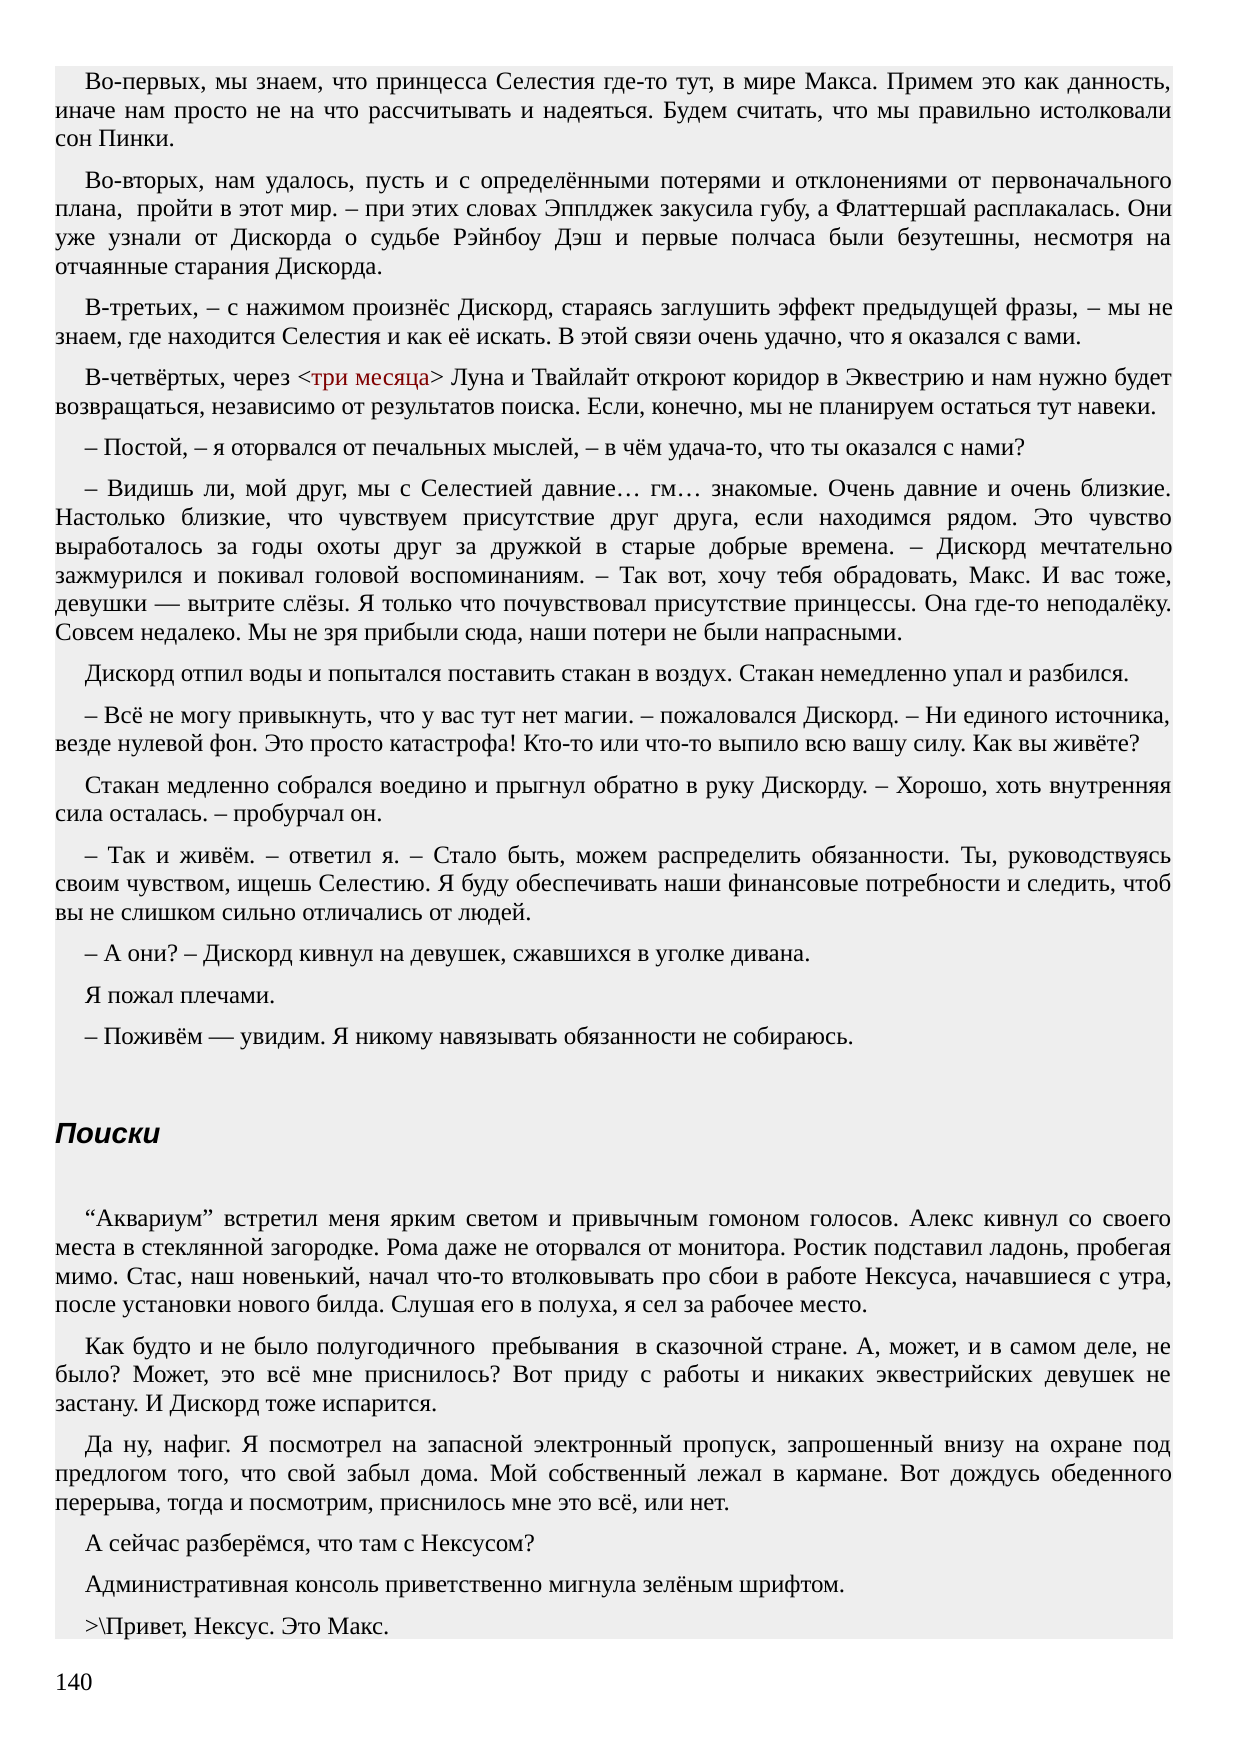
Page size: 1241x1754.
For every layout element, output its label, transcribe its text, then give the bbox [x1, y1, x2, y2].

text Да ну, нафиг. Я посмотрел на запасной электронный пропуск, запрошенный внизу на охране под предлогом того, что свой забыл дома. Мой собственный лежал в кармане. Вот дождусь обеденного перерыва, тогда и посмотрим, приснилось мне это всё, или нет. [55, 1429, 1173, 1516]
text “Аквариум” встретил меня ярким светом и привычным гомоном голосов. Алекс кивнул со своего места в стеклянной загородке. Рома даже не оторвался от монитора. Ростик подставил ладонь, пробегая мимо. Стас, наш новенький, начал что-то втолковывать про сбои в работе Нексуса, начавшиеся с утра, после установки нового билда. Слушая его в полуха, я сел за рабочее место. [55, 1203, 1173, 1318]
text Во-вторых, нам удалось, пусть и с определёнными потерями и отклонениями от первоначального плана, пройти в этот мир. – при этих словах Эпплджек закусила губу, а Флаттершай расплакалась. Они уже узнали от Дискорда о судьбе Рэйнбоу Дэш и первые полчаса были безутешны, несмотря на отчаянные старания Дискорда. [55, 165, 1173, 280]
text Дискорд отпил воды и попытался поставить стакан в воздух. Стакан немедленно упал и разбился. [55, 658, 1173, 687]
text Во-первых, мы знаем, что принцесса Селестия где-то тут, в мире Макса. Примем это как данность, иначе нам просто не на что рассчитывать и надеяться. Будем считать, что мы правильно истолковали сон Пинки. [55, 66, 1173, 152]
text Я пожал плечами. [55, 980, 1173, 1008]
text Как будто и не было полугодичного пребывания в сказочной стране. А, может, и в самом деле, не было? Может, это всё мне приснилось? Вот приду с работы и никаких эквестрийских девушек не застану. И Дискорд тоже испарится. [55, 1331, 1173, 1417]
text – Поживём — увидим. Я никому навязывать обязанности не собираюсь. [55, 1021, 1173, 1050]
text >\Привет, Нексус. Это Макс. [55, 1611, 1173, 1639]
text – Всё не могу привыкнуть, что у вас тут нет магии. – пожаловался Дискорд. – Ни единого источника, везде нулевой фон. Это просто катастрофа! Кто-то или что-то выпило всю вашу силу. Как вы живёте? [55, 700, 1173, 757]
text – А они? – Дискорд кивнул на девушек, сжавшихся в уголке дивана. [55, 938, 1173, 967]
text – Постой, – я оторвался от печальных мыслей, – в чём удача-то, что ты оказался с нами? [55, 432, 1173, 461]
text Стакан медленно собрался воедино и прыгнул обратно в руку Дискорду. – Хорошо, хоть внутренняя сила осталась. – пробурчал он. [55, 770, 1173, 827]
text А сейчас разберёмся, что там с Нексусом? [55, 1528, 1173, 1557]
subtitle Поиски [55, 1116, 1173, 1149]
text Административная консоль приветственно мигнула зелёным шрифтом. [55, 1569, 1173, 1598]
text – Видишь ли, мой друг, мы с Селестией давние… гм… знакомые. Очень давние и очень близкие. Настолько близкие, что чувствуем присутствие друг друга, если находимся рядом. Это чувство выработалось за годы охоты друг за дружкой в старые добрые времена. – Дискорд мечтательно зажмурился и покивал головой воспоминаниям. – Так вот, хочу тебя обрадовать, Макс. И вас тоже, девушки — вытрите слёзы. Я только что почувствовал присутствие принцессы. Она где-то неподалёку. Совсем недалеко. Мы не зря прибыли сюда, наши потери не были напрасными. [55, 473, 1173, 646]
text В-четвёртых, через <три месяца> Луна и Твайлайт откроют коридор в Эквестрию и нам нужно будет возвращаться, независимо от результатов поиска. Если, конечно, мы не планируем остаться тут навеки. [55, 362, 1173, 420]
text В-третьих, – с нажимом произнёс Дискорд, стараясь заглушить эффект предыдущей фразы, – мы не знаем, где находится Селестия и как её искать. В этой связи очень удачно, что я оказался с вами. [55, 292, 1173, 350]
text – Так и живём. – ответил я. – Стало быть, можем распределить обязанности. Ты, руководствуясь своим чувством, ищешь Селестию. Я буду обеспечивать наши финансовые потребности и следить, чтоб вы не слишком сильно отличались от людей. [55, 840, 1173, 926]
